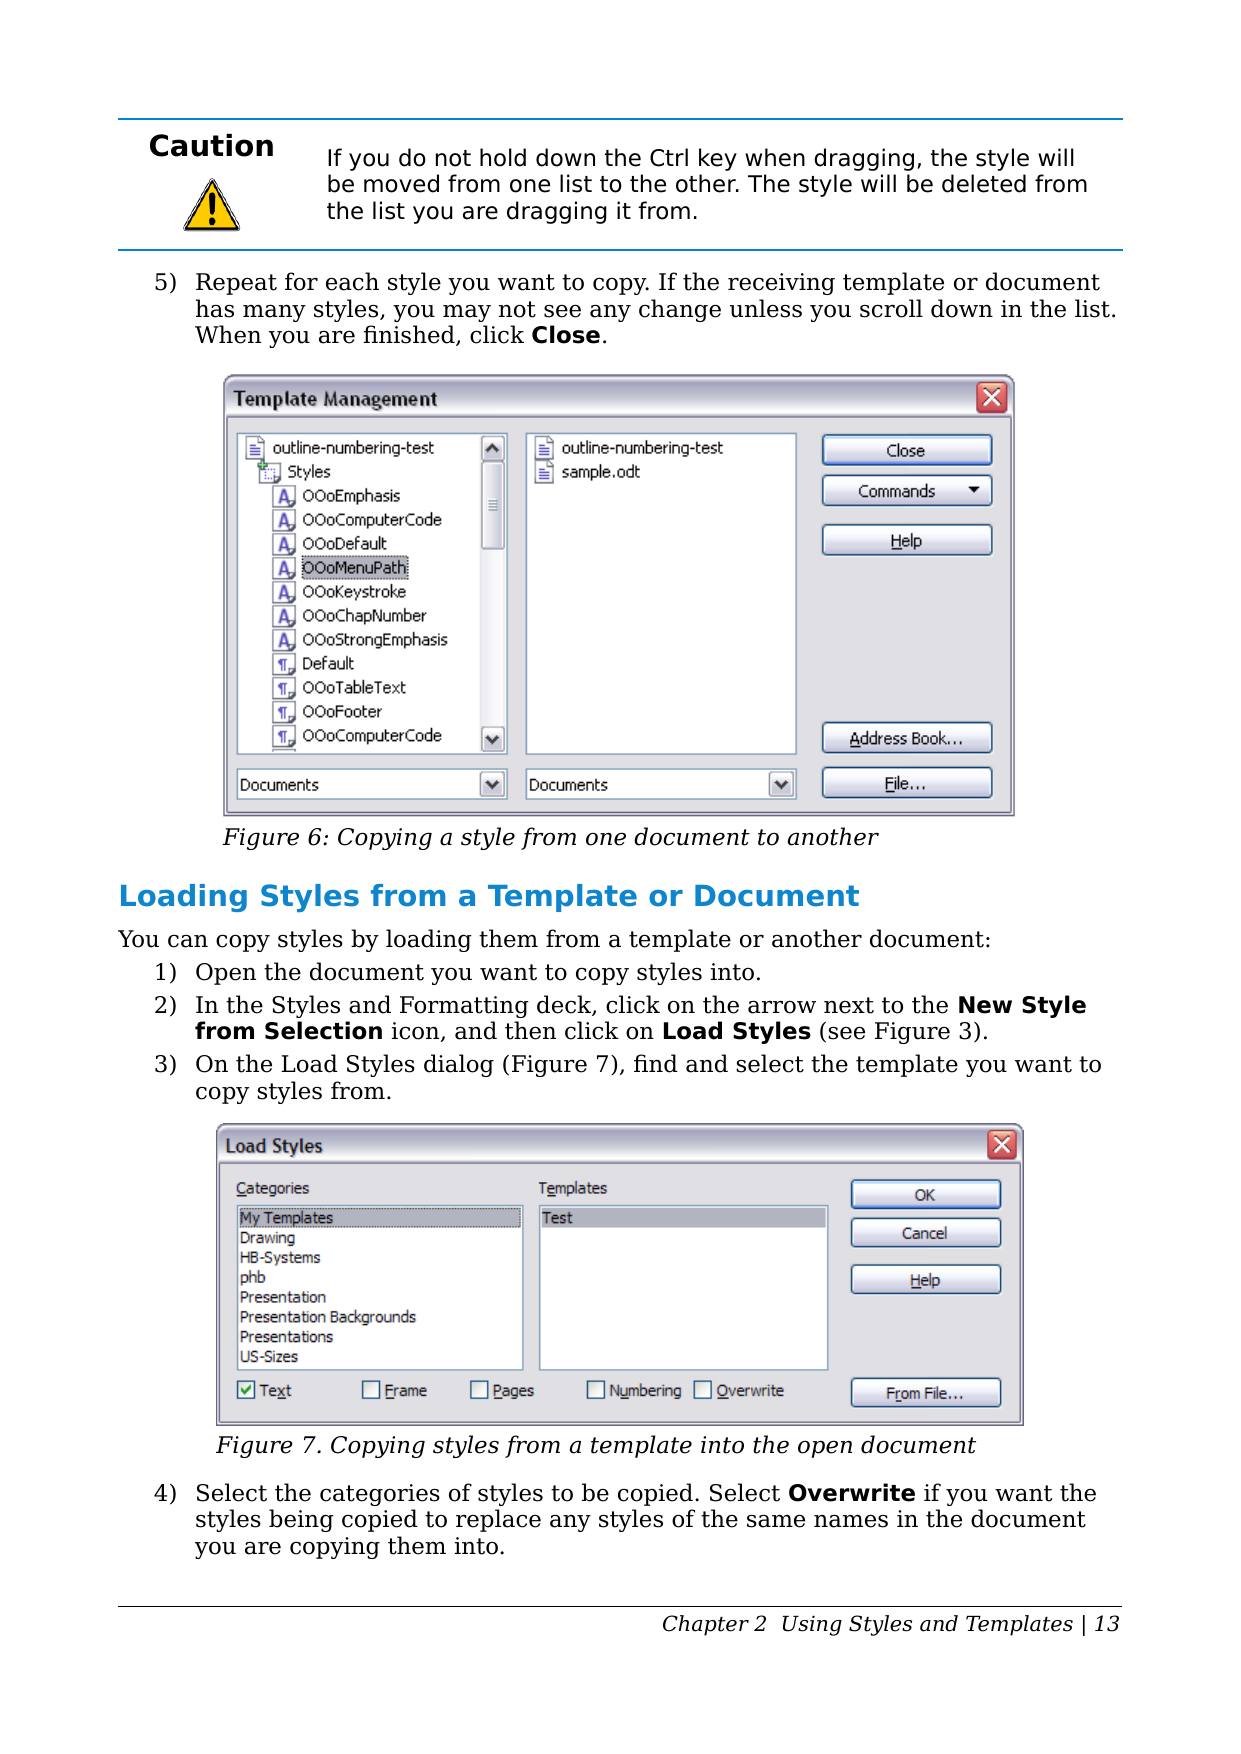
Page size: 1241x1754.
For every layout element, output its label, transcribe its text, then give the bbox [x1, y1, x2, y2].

picture [216, 1123, 1024, 1426]
text Figure 7. Copying styles from a template into the open document [216, 1432, 1024, 1459]
list You can copy styles by loading them from a template or another document: [118, 926, 1122, 952]
picture [179, 174, 244, 235]
list Open the document you want to copy styles into. [177, 959, 1122, 986]
list On the Load Styles dialog (Figure 7), find and select the template you want to copy styles from. [177, 1051, 1122, 1105]
text Figure 6: Copying a style from one document to another [223, 824, 1017, 851]
list Repeat for each style you want to copy. If the receiving template or document has many styles, you may not see any change unless you scroll down in the list. When you are finished, click Close. [177, 269, 1122, 349]
table_header If you do not hold down the Ctrl key when dragging, the style will be moved from one list to the other. The style will be deleted from the list you are dragging it from. [305, 120, 1122, 249]
list In the Styles and Formatting deck, click on the arrow next to the New Style from Selection icon, and then click on Load Styles (see Figure 3). [177, 992, 1122, 1045]
list Select the categories of styles to be copied. Select Overwrite if you want the styles being copied to replace any styles of the same names in the document you are copying them into. [177, 1480, 1122, 1560]
subtitle Loading Styles from a Template or Document [118, 879, 1122, 913]
picture [222, 374, 1018, 818]
table_header Caution [118, 120, 305, 249]
